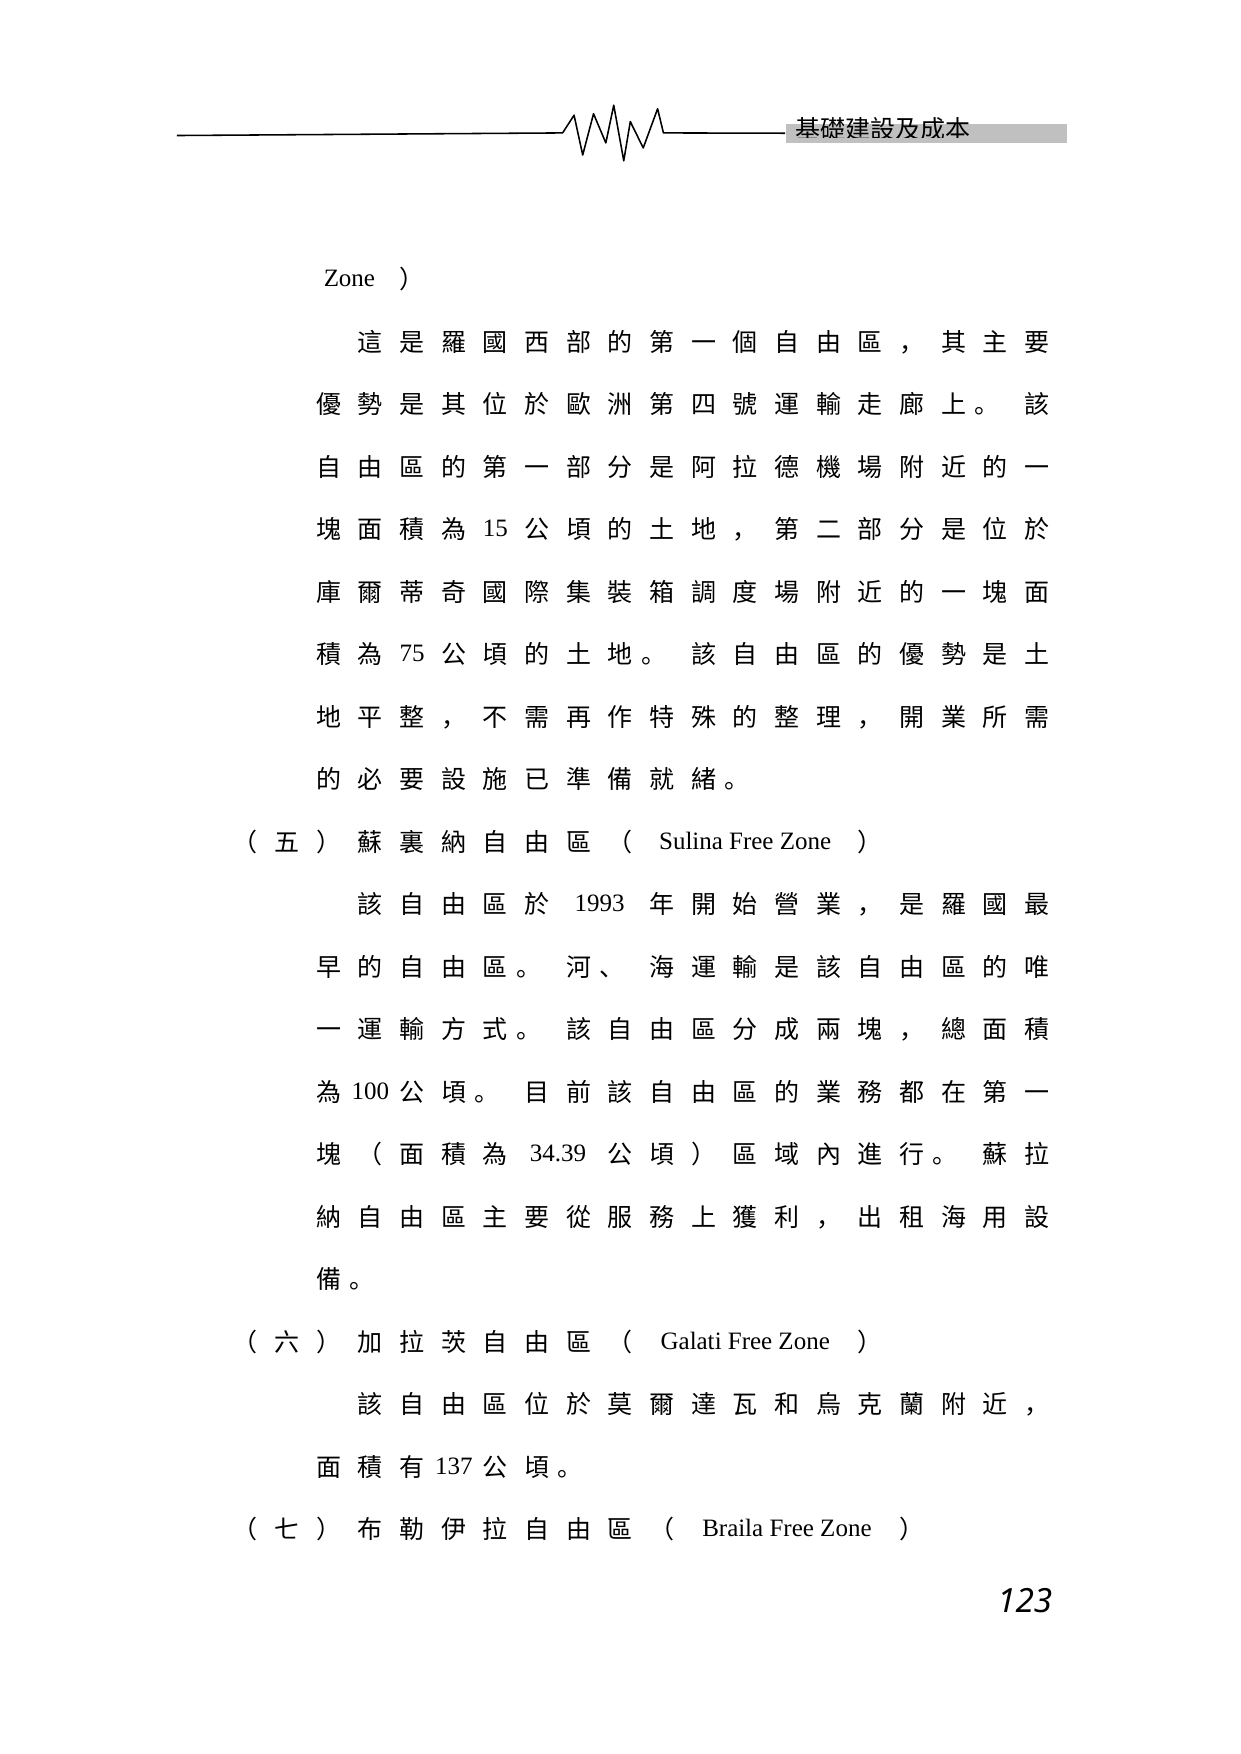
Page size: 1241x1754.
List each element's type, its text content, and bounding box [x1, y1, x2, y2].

text （六）加拉茨自由區（Galati Free Zone） [207, 1299, 1058, 1361]
text （七）布勒伊拉自由區（Braila Free Zone） [207, 1486, 1058, 1549]
text 該自由區位於莫爾達瓦和烏克蘭附近，面積有137公頃。 [281, 1361, 1058, 1486]
text （五）蘇裏納自由區（Sulina Free Zone） [207, 799, 1058, 861]
text Zone） [207, 236, 1058, 299]
text 這是羅國西部的第一個自由區，其主要優勢是其位於歐洲第四號運輸走廊上。該自由區的第一部分是阿拉德機場附近的一塊面積為15公頃的土地，第二部分是位於庫爾蒂奇國際集裝箱調度場附近的一塊面積為75公頃的土地。該自由區的優勢是土地平整，不需再作特殊的整理，開業所需的必要設施已準備就緒。 [281, 299, 1058, 799]
text 該自由區於1993年開始營業，是羅國最早的自由區。河、海運輸是該自由區的唯一運輸方式。該自由區分成兩塊，總面積為100公頃。目前該自由區的業務都在第一塊（面積為34.39公頃）區域內進行。蘇拉納自由區主要從服務上獲利，出租海用設備。 [281, 861, 1058, 1299]
